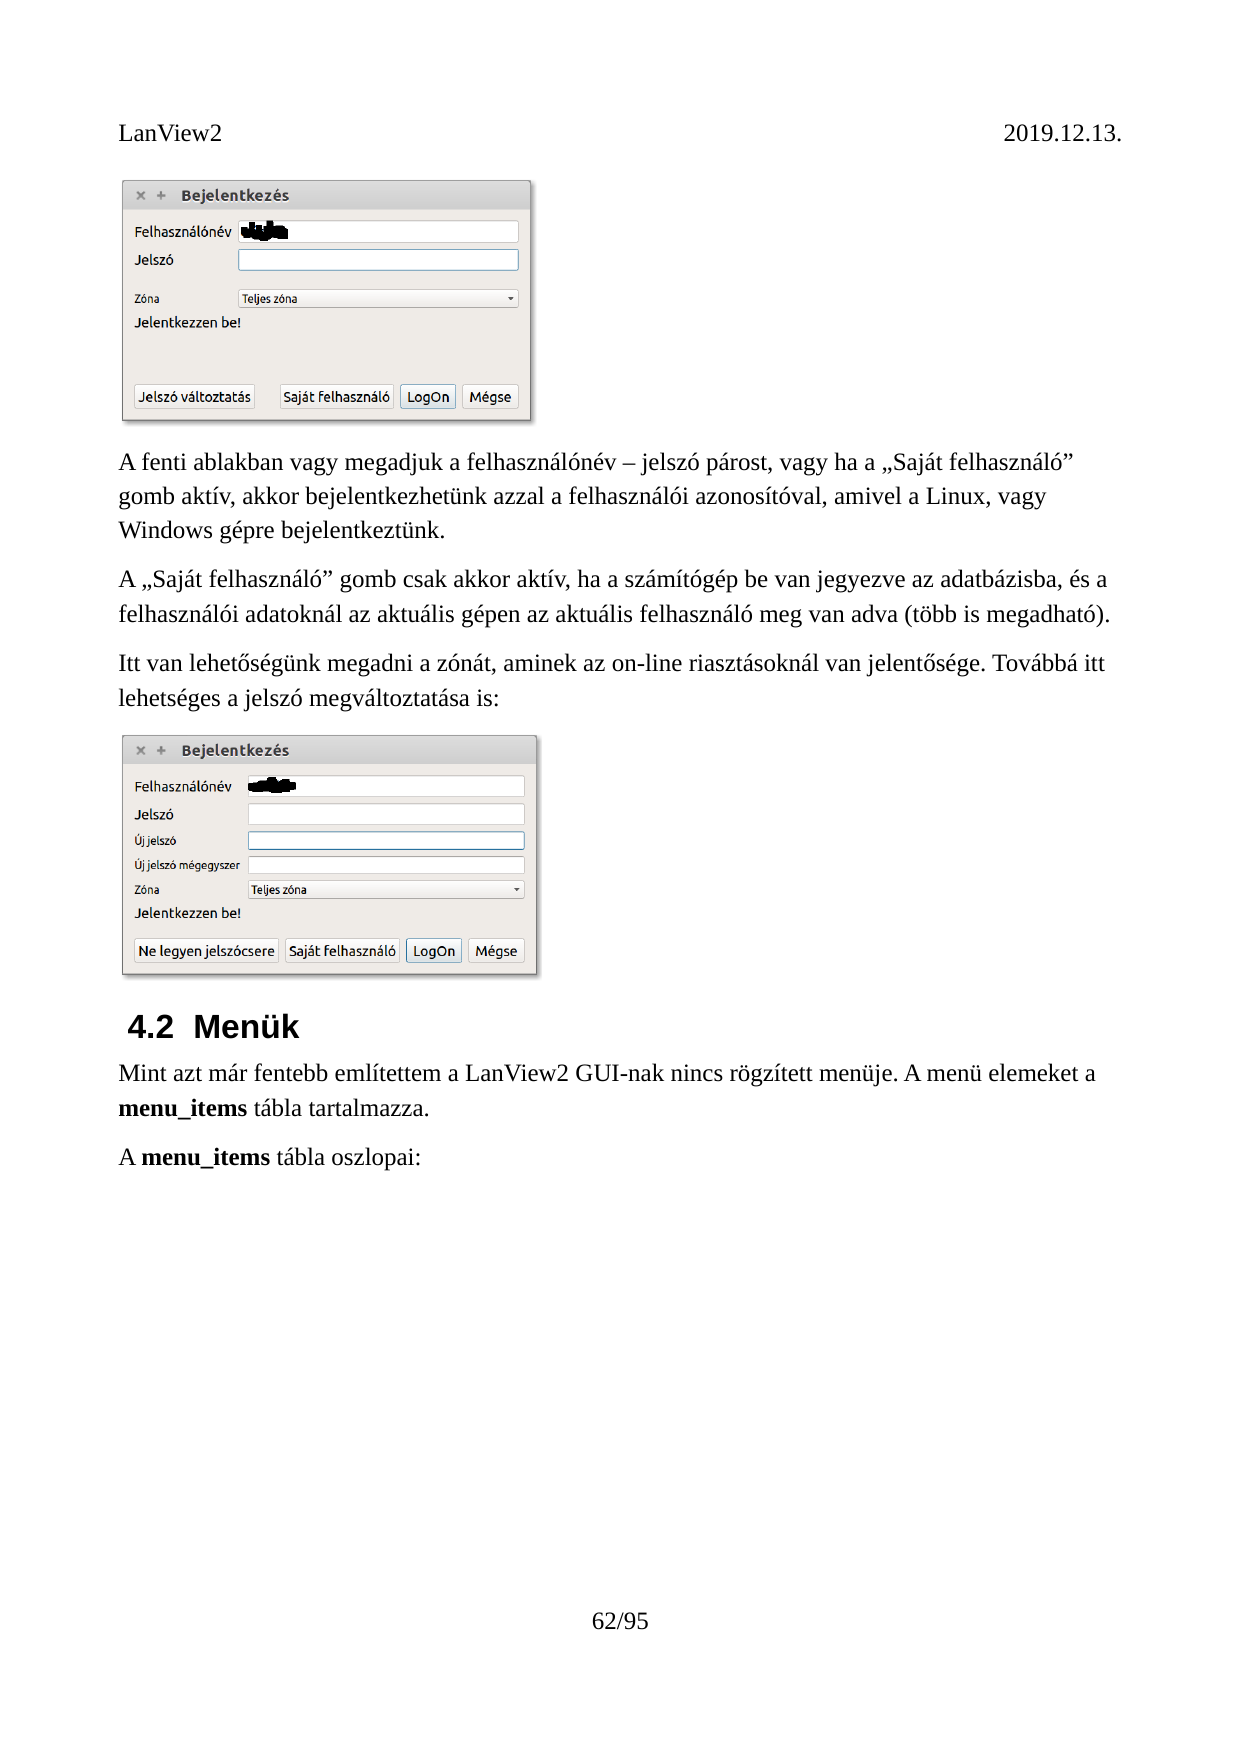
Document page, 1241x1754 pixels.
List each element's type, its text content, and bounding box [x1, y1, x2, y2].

picture [118, 177, 537, 427]
text [537, 177, 1122, 426]
text A menu_items tábla oszlopai: [118, 1142, 1122, 1171]
text A „Saját felhasználó” gomb csak akkor aktív, ha a számítógép be van jegyezve az adatbázisba, és a felhasználói adatoknál az aktuális gépen az aktuális felhasználó meg van adva (több is megadható). [118, 564, 1122, 628]
text A fenti ablakban vagy megadjuk a felhasználónév – jelszó párost, vagy ha a „Saját felhasználó” gomb aktív, akkor bejelentkezhetünk azzal a felhasználói azonosítóval, amivel a Linux, vagy Windows gépre bejelentkeztünk. [118, 447, 1122, 544]
picture [118, 731, 543, 981]
text Mint azt már fentebb említettem a LanView2 GUI-nak nincs rögzített menüje. A menü elemeket a menu_items tábla tartalmazza. [118, 1058, 1122, 1122]
text Itt van lehetőségünk megadni a zónát, aminek az on-line riasztásoknál van jelentősége. Továbbá itt lehetséges a jelszó megváltoztatása is: [118, 648, 1122, 711]
subtitle Menük [118, 1007, 1122, 1046]
